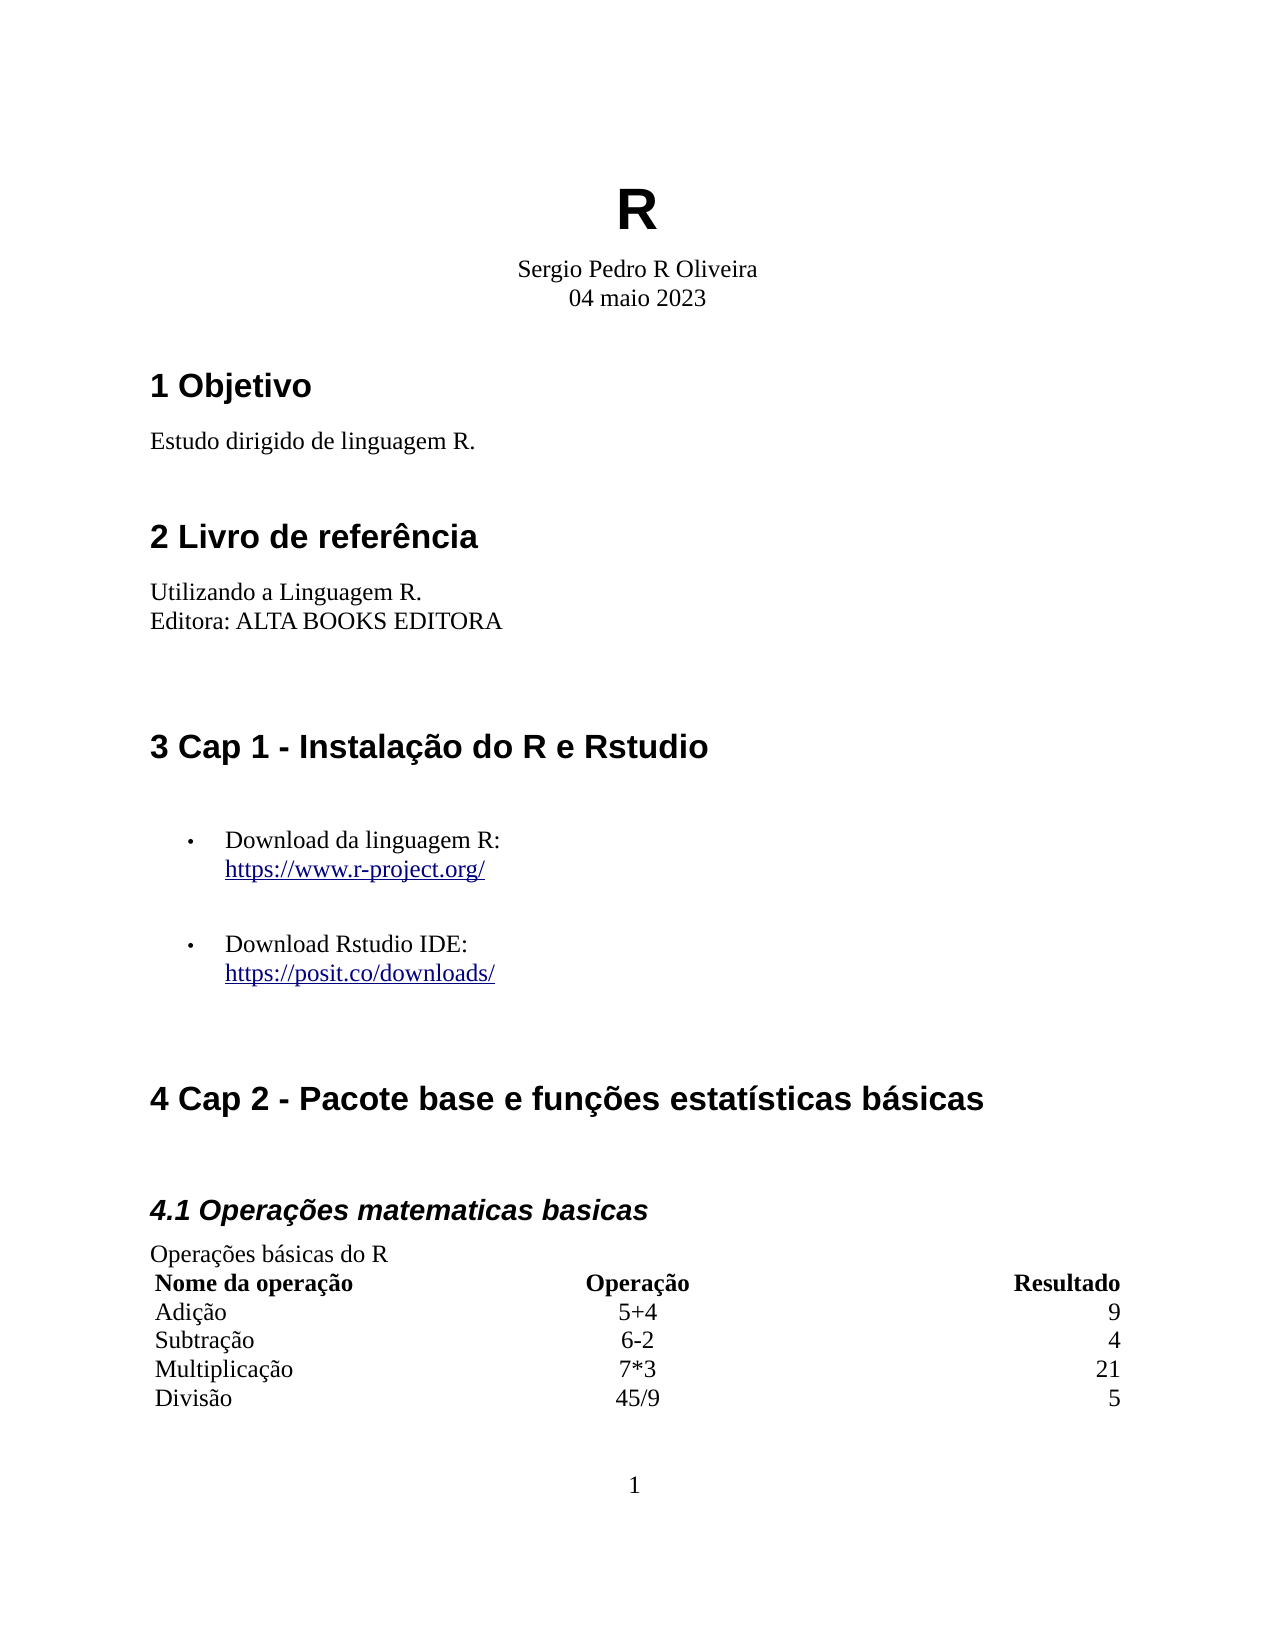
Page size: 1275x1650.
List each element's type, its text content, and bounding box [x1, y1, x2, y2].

subtitle 4 Cap 2 - Pacote base e funções estatísticas básicas [150, 1078, 1125, 1156]
table_header Nome da operação [150, 1268, 475, 1297]
title R [150, 175, 1125, 242]
table_cell 6-2 [475, 1325, 800, 1354]
list Download da linguagem R: https://www.r-project.org/ [187, 825, 1125, 911]
subtitle 1 Objetivo [150, 366, 1125, 404]
table_cell 4 [800, 1325, 1125, 1354]
text Sergio Pedro R Oliveira [150, 254, 1125, 283]
text Operações básicas do R [150, 1239, 1125, 1268]
table_cell 7*3 [475, 1354, 800, 1383]
table_cell 9 [800, 1297, 1125, 1325]
subtitle 2 Livro de referência [150, 517, 1125, 556]
table_cell Adição [150, 1297, 475, 1325]
text Estudo dirigido de linguagem R. [150, 426, 1125, 483]
text 04 maio 2023 [150, 283, 1125, 312]
text Utilizando a Linguagem R. Editora: ALTA BOOKS EDITORA [150, 577, 1125, 664]
subtitle 4.1 Operações matematicas basicas [150, 1193, 1125, 1227]
subtitle 3 Cap 1 - Instalação do R e Rstudio [150, 726, 1125, 804]
table_cell 5 [800, 1383, 1125, 1412]
table_cell Multiplicação [150, 1354, 475, 1383]
table_cell Divisão [150, 1383, 475, 1412]
list Download Rstudio IDE: https://posit.co/downloads/ [187, 929, 1125, 1016]
table_cell 45/9 [475, 1383, 800, 1412]
table_cell Subtração [150, 1325, 475, 1354]
table_header Resultado [800, 1268, 1125, 1297]
table_cell 5+4 [475, 1297, 800, 1325]
table_header Operação [475, 1268, 800, 1297]
table_cell 21 [800, 1354, 1125, 1383]
